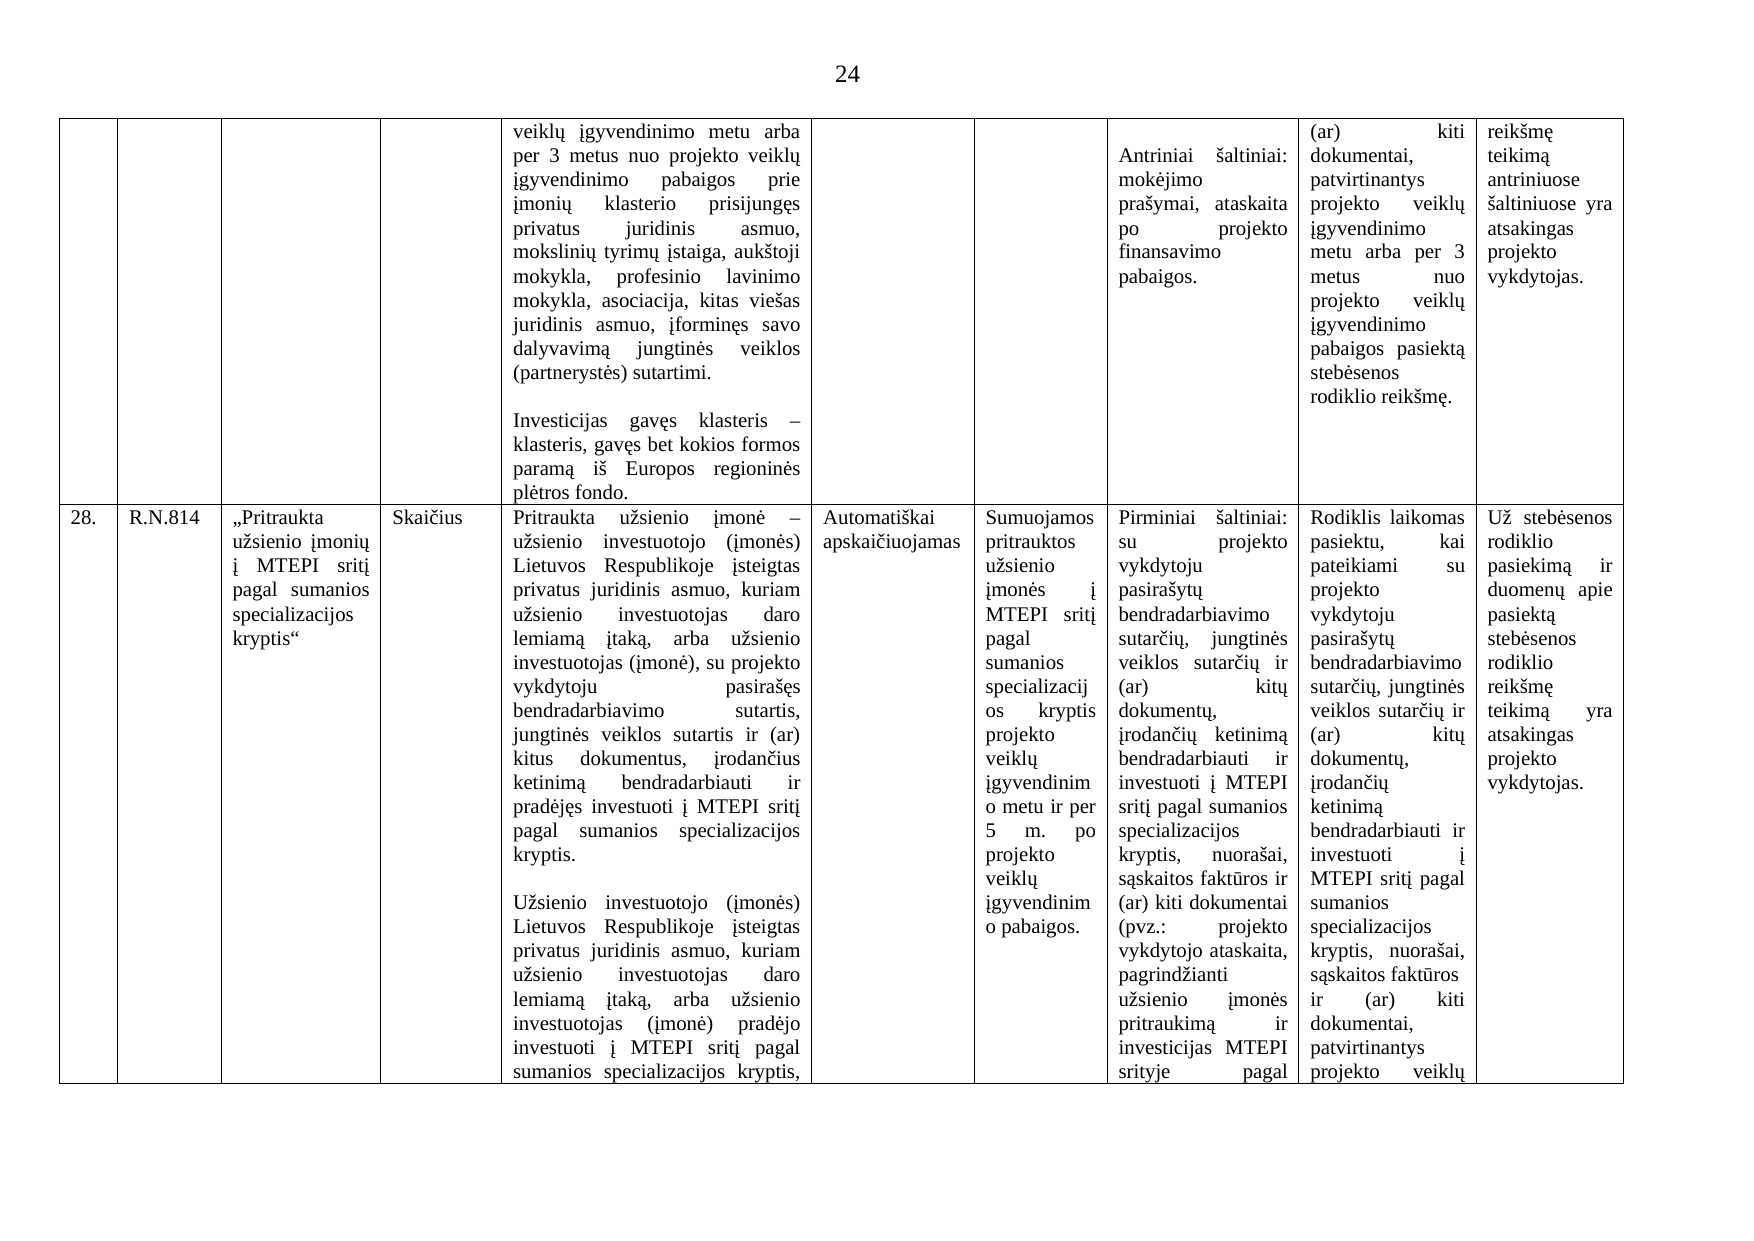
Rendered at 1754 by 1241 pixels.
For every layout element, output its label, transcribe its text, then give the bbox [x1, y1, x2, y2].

table_cell 28. [60, 505, 117, 1083]
table_cell veiklų įgyvendinimo metu arba per 3 metus nuo projekto veiklų įgyvendinimo pabaigos prie įmonių klasterio prisijungęs privatus juridinis asmuo, mokslinių tyrimų įstaiga, aukštoji mokykla, profesinio lavinimo mokykla, asociacija, kitas viešas juridinis asmuo, įforminęs savo dalyvavimą jungtinės veiklos (partnerystės) sutartimi. Investicijas gavęs klasteris – klasteris, gavęs bet kokios formos paramą iš Europos regioninės plėtros fondo. [502, 119, 811, 504]
table_cell [975, 119, 1107, 504]
table_cell reikšmę teikimą antriniuose šaltiniuose yra atsakingas projekto vykdytojas. [1477, 119, 1623, 504]
table_cell [60, 119, 117, 504]
table_cell Antriniai šaltiniai: mokėjimo prašymai, ataskaita po projekto finansavimo pabaigos. [1108, 119, 1298, 504]
table_cell Pirminiai šaltiniai: su projekto vykdytoju pasirašytų bendradarbiavimo sutarčių, jungtinės veiklos sutarčių ir (ar) kitų dokumentų, įrodančių ketinimą bendradarbiauti ir investuoti į MTEPI sritį pagal sumanios specializacijos kryptis, nuorašai, sąskaitos faktūros ir (ar) kiti dokumentai (pvz.: projekto vykdytojo ataskaita, pagrindžianti užsienio įmonės pritraukimą ir investicijas MTEPI srityje pagal [1108, 505, 1298, 1083]
table_cell Skaičius [381, 505, 501, 1083]
table_cell [812, 119, 974, 504]
table_cell [381, 119, 501, 504]
table_cell Pritraukta užsienio įmonė – užsienio investuotojo (įmonės) Lietuvos Respublikoje įsteigtas privatus juridinis asmuo, kuriam užsienio investuotojas daro lemiamą įtaką, arba užsienio investuotojas (įmonė), su projekto vykdytoju pasirašęs bendradarbiavimo sutartis, jungtinės veiklos sutartis ir (ar) kitus dokumentus, įrodančius ketinimą bendradarbiauti ir pradėjęs investuoti į MTEPI sritį pagal sumanios specializacijos kryptis. Užsienio investuotojo (įmonės) Lietuvos Respublikoje įsteigtas privatus juridinis asmuo, kuriam užsienio investuotojas daro lemiamą įtaką, arba užsienio investuotojas (įmonė) pradėjo investuoti į MTEPI sritį pagal sumanios specializacijos kryptis, [502, 505, 811, 1083]
table_cell [222, 119, 380, 504]
table_cell Rodiklis laikomas pasiektu, kai pateikiami su projekto vykdytoju pasirašytų bendradarbiavimo sutarčių, jungtinės veiklos sutarčių ir (ar) kitų dokumentų, įrodančių ketinimą bendradarbiauti ir investuoti į MTEPI sritį pagal sumanios specializacijos kryptis, nuorašai, sąskaitos faktūros ir (ar) kiti dokumentai, patvirtinantys projekto veiklų [1299, 505, 1476, 1083]
table_cell (ar) kiti dokumentai, patvirtinantys projekto veiklų įgyvendinimo metu arba per 3 metus nuo projekto veiklų įgyvendinimo pabaigos pasiektą stebėsenos rodiklio reikšmę. [1299, 119, 1476, 504]
table_cell R.N.814 [118, 505, 221, 1083]
table_cell Už stebėsenos rodiklio pasiekimą ir duomenų apie pasiektą stebėsenos rodiklio reikšmę teikimą yra atsakingas projekto vykdytojas. [1477, 505, 1623, 1083]
table_cell [118, 119, 221, 504]
table_cell Automatiškai apskaičiuojamas [812, 505, 974, 1083]
table_cell „Pritraukta užsienio įmonių į MTEPI sritį pagal sumanios specializacijos kryptis“ [222, 505, 380, 1083]
table_cell Sumuojamos pritrauktos užsienio įmonės į MTEPI sritį pagal sumanios specializacijos kryptis projekto veiklų įgyvendinimo metu ir per 5 m. po projekto veiklų įgyvendinimo pabaigos. [975, 505, 1107, 1083]
